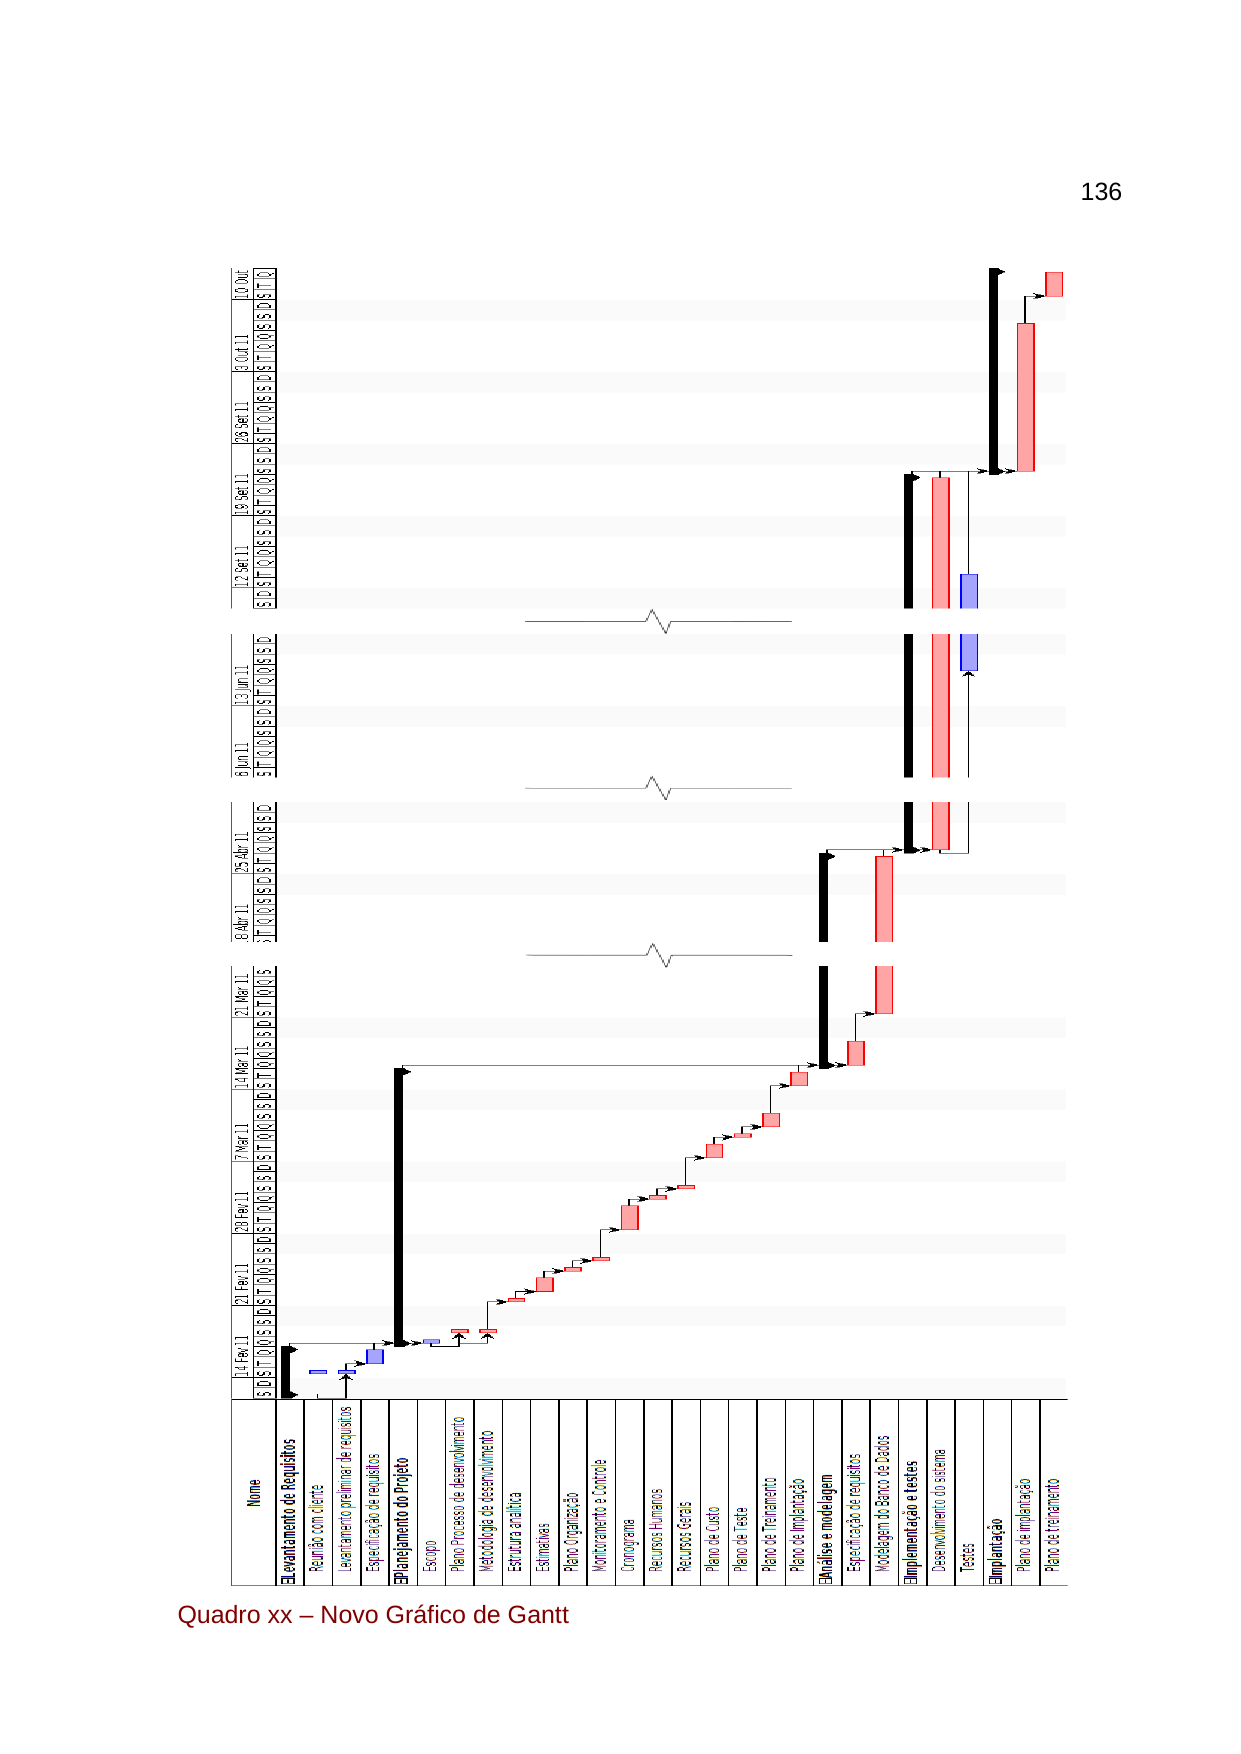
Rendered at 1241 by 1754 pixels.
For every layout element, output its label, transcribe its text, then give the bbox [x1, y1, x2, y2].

text Quadro xx – Novo Gráfico de Gantt [177, 1586, 1122, 1628]
picture [231, 268, 1068, 1586]
